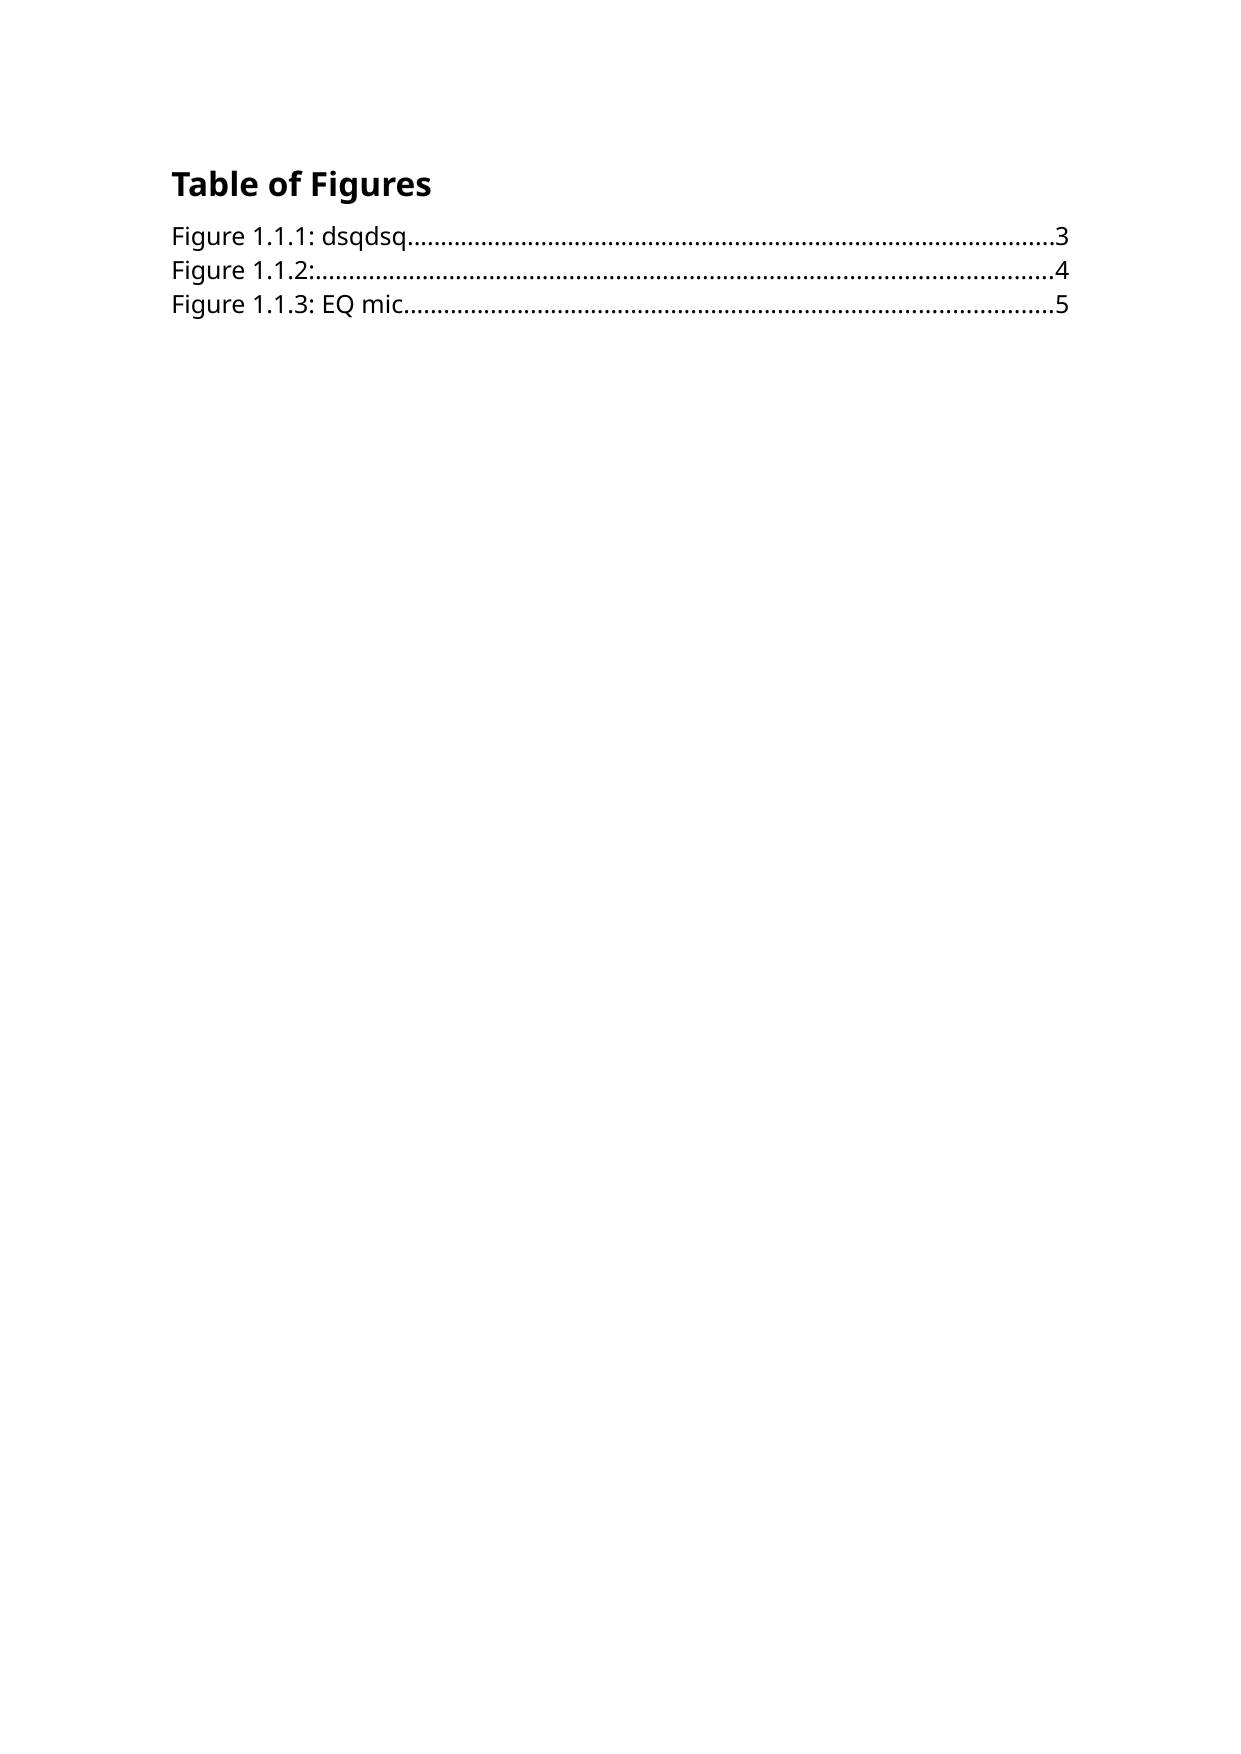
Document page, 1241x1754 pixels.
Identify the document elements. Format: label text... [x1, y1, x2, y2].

text Figure 1.1.3: EQ mic 5 [171, 287, 1069, 321]
subtitle Table of Figures [171, 161, 1069, 206]
text Figure 1.1.1: dsqdsq 3 [171, 219, 1069, 253]
text Figure 1.1.2: 4 [171, 253, 1069, 287]
